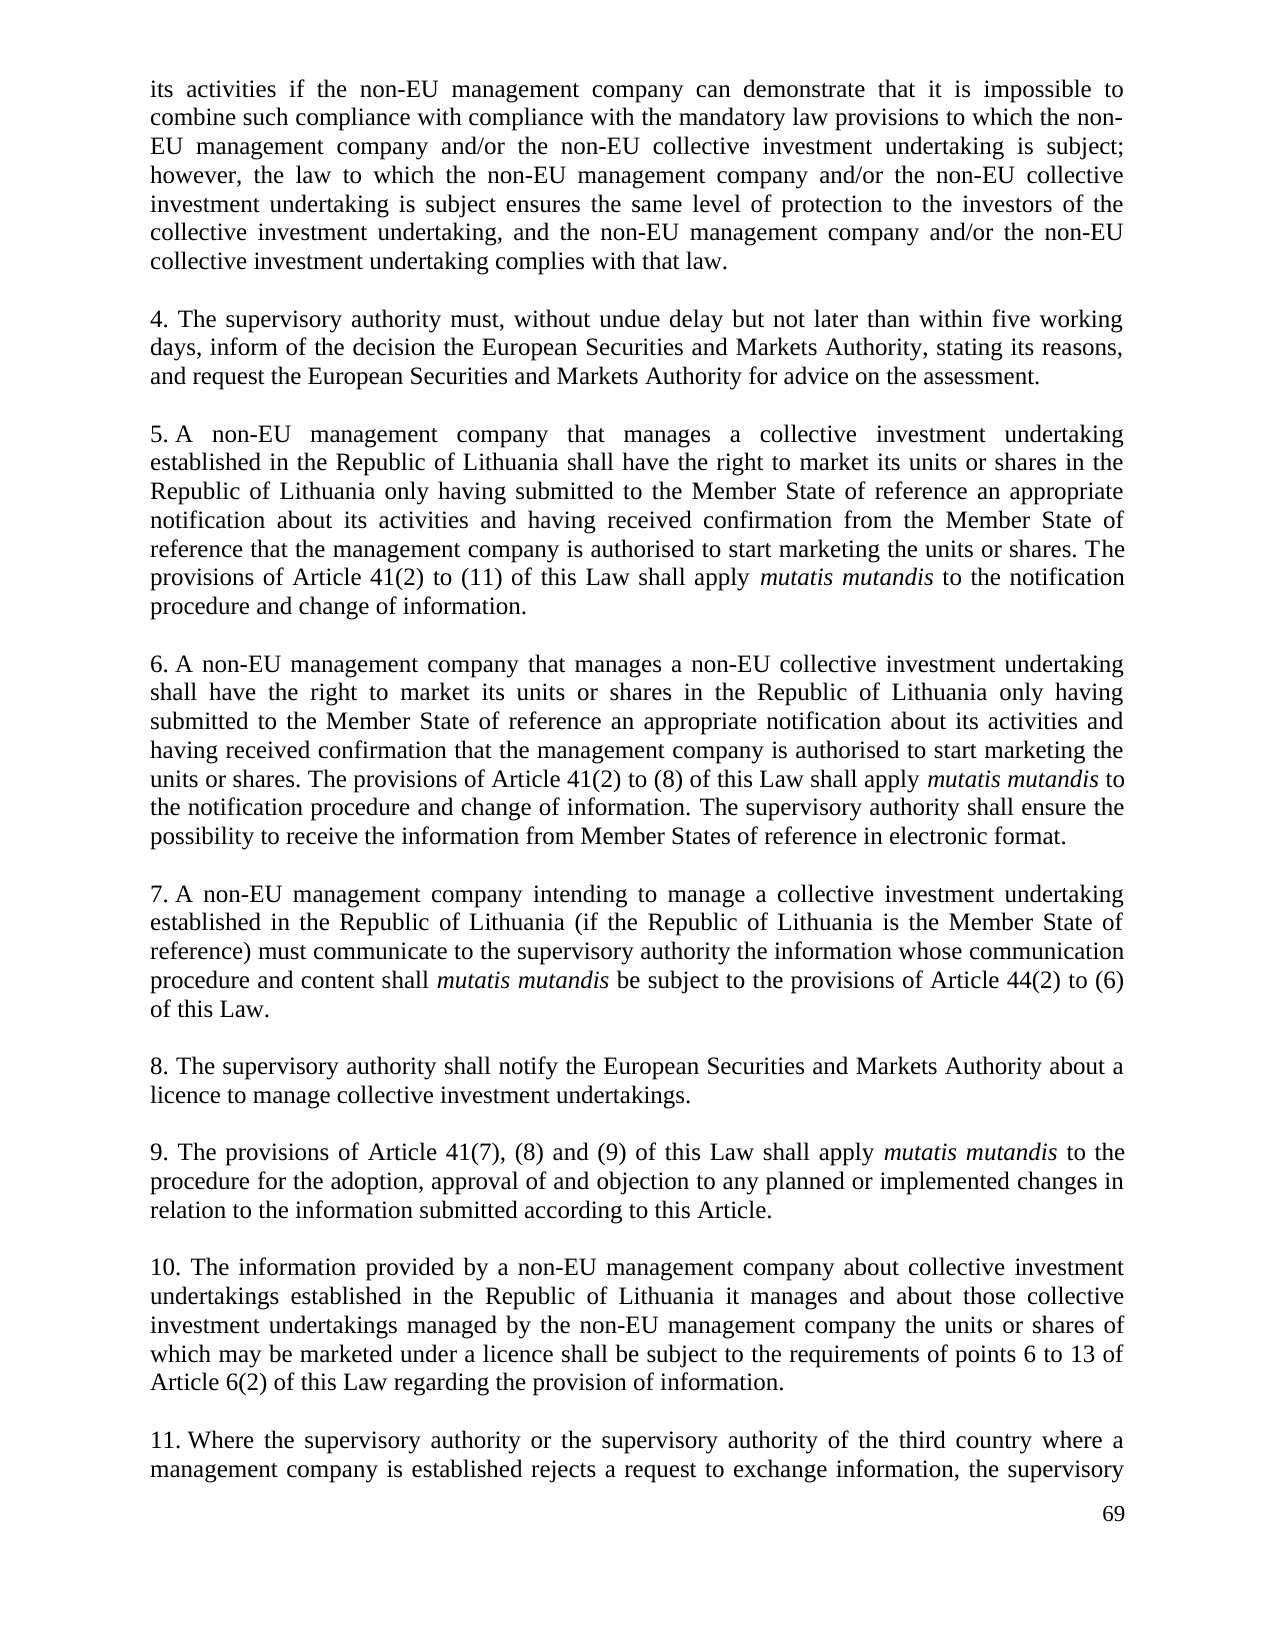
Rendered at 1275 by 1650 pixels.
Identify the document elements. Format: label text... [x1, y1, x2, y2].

text 7. A non-EU management company intending to manage a collective investment undertaking established in the Republic of Lithuania (if the Republic of Lithuania is the Member State of reference) must communicate to the supervisory authority the information whose communication procedure and content shall mutatis mutandis be subject to the provisions of Article 44(2) to (6) of this Law. [150, 879, 1125, 1022]
text 4. The supervisory authority must, without undue delay but not later than within five working days, inform of the decision the European Securities and Markets Authority, stating its reasons, and request the European Securities and Markets Authority for advice on the assessment. [150, 304, 1125, 390]
text 5. A non-EU management company that manages a collective investment undertaking established in the Republic of Lithuania shall have the right to market its units or shares in the Republic of Lithuania only having submitted to the Member State of reference an appropriate notification about its activities and having received confirmation from the Member State of reference that the management company is authorised to start marketing the units or shares. The provisions of Article 41(2) to (11) of this Law shall apply mutatis mutandis to the notification procedure and change of information. [150, 419, 1125, 620]
text 10. The information provided by a non-EU management company about collective investment undertakings established in the Republic of Lithuania it manages and about those collective investment undertakings managed by the non-EU management company the units or shares of which may be marketed under a licence shall be subject to the requirements of points 6 to 13 of Article 6(2) of this Law regarding the provision of information. [150, 1252, 1125, 1396]
text 8. The supervisory authority shall notify the European Securities and Markets Authority about a licence to manage collective investment undertakings. [150, 1051, 1125, 1109]
text 6. A non-EU management company that manages a non-EU collective investment undertaking shall have the right to market its units or shares in the Republic of Lithuania only having submitted to the Member State of reference an appropriate notification about its activities and having received confirmation that the management company is authorised to start marketing the units or shares. The provisions of Article 41(2) to (8) of this Law shall apply mutatis mutandis to the notification procedure and change of information. The supervisory authority shall ensure the possibility to receive the information from Member States of reference in electronic format. [150, 649, 1125, 850]
text 11. Where the supervisory authority or the supervisory authority of the third country where a management company is established rejects a request to exchange information, the supervisory [150, 1425, 1125, 1482]
text its activities if the non-EU management company can demonstrate that it is impossible to combine such compliance with compliance with the mandatory law provisions to which the non-EU management company and/or the non-EU collective investment undertaking is subject; however, the law to which the non-EU management company and/or the non-EU collective investment undertaking is subject ensures the same level of protection to the investors of the collective investment undertaking, and the non-EU management company and/or the non-EU collective investment undertaking complies with that law. [150, 74, 1125, 275]
text 9. The provisions of Article 41(7), (8) and (9) of this Law shall apply mutatis mutandis to the procedure for the adoption, approval of and objection to any planned or implemented changes in relation to the information submitted according to this Article. [150, 1137, 1125, 1224]
